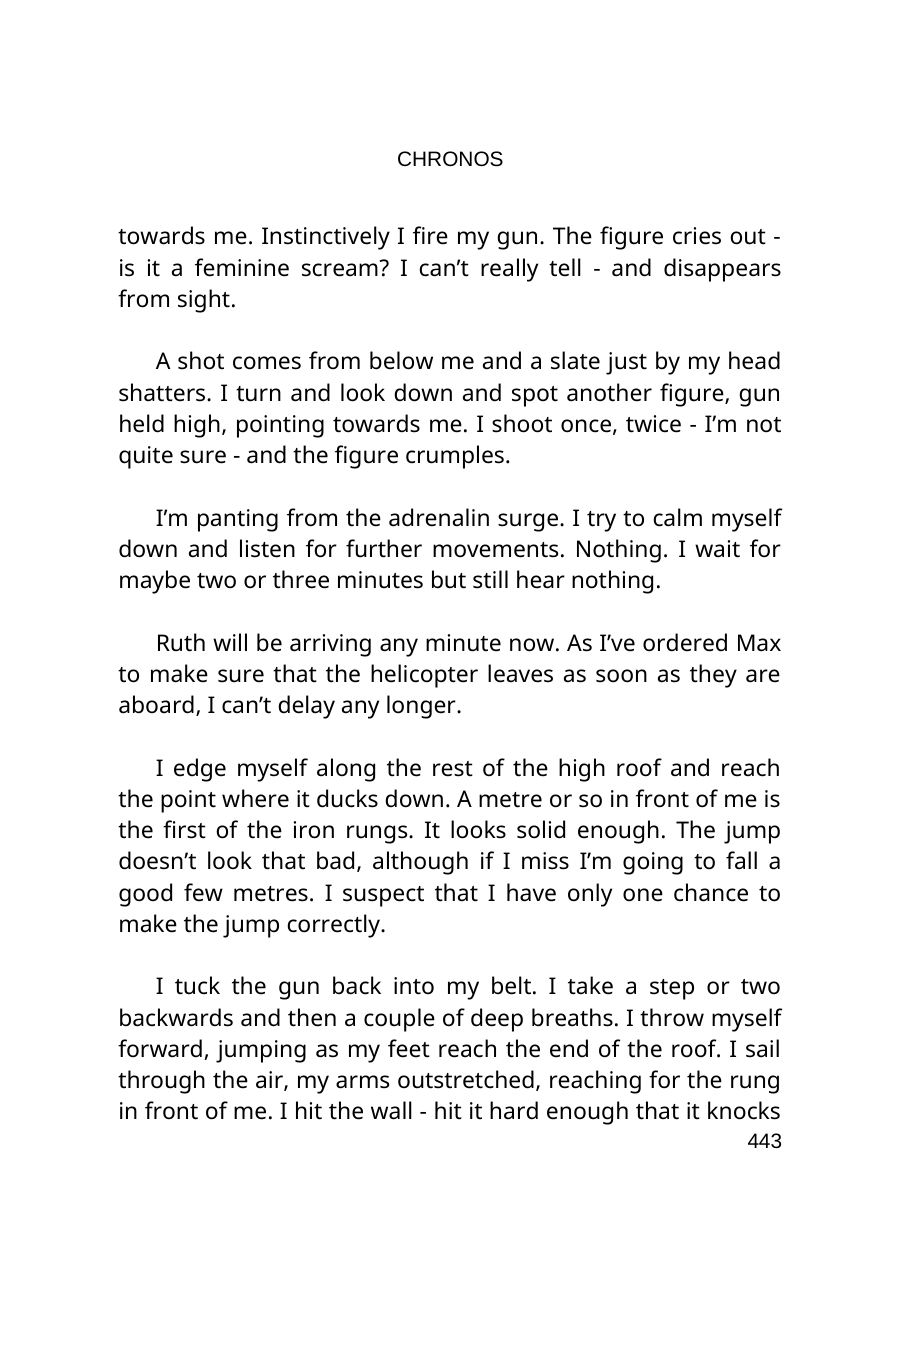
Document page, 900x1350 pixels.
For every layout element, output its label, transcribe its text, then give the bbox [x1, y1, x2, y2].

text A shot comes from below me and a slate just by my head shatters. I turn and look down and spot another figure, gun held high, pointing towards me. I shoot once, twice - I’m not quite sure - and the figure crumples. [118, 345, 782, 470]
text Ruth will be arriving any minute now. As I’ve ordered Max to make sure that the helicopter leaves as soon as they are aboard, I can’t delay any longer. [118, 626, 782, 720]
text I edge myself along the rest of the high roof and reach the point where it ducks down. A metre or so in front of me is the first of the iron rungs. It looks solid enough. The jump doesn’t look that bad, although if I miss I’m going to fall a good few metres. I suspect that I have only one chance to make the jump correctly. [118, 751, 782, 939]
text I’m panting from the adrenalin surge. I try to calm myself down and listen for further movements. Nothing. I wait for maybe two or three minutes but still hear nothing. [118, 501, 782, 595]
text towards me. Instinctively I fire my gun. The figure cries out - is it a feminine scream? I can’t really tell - and disappears from sight. [118, 220, 782, 314]
text I tuck the gun back into my belt. I take a step or two backwards and then a couple of deep breaths. I throw myself forward, jumping as my feet reach the end of the roof. I sail through the air, my arms outstretched, reaching for the rung in front of me. I hit the wall - hit it hard enough that it knocks [118, 970, 782, 1126]
